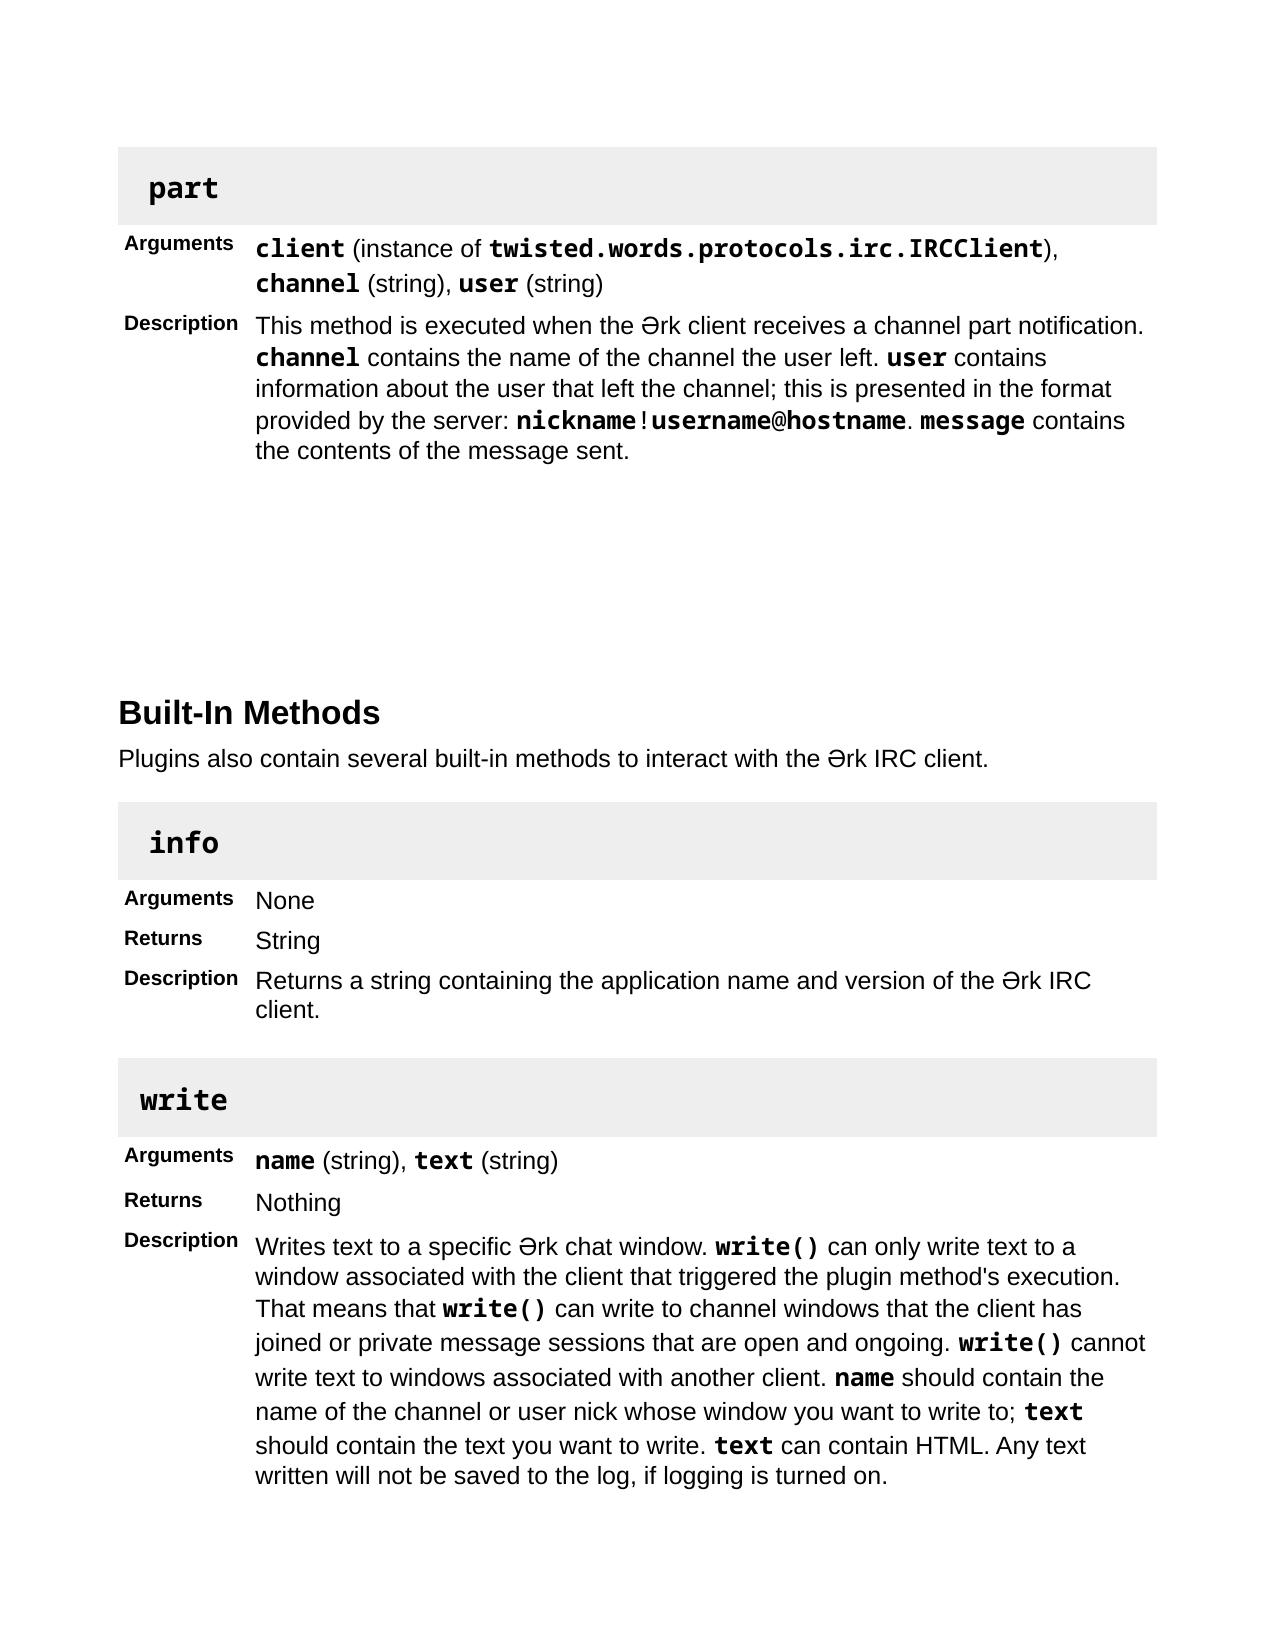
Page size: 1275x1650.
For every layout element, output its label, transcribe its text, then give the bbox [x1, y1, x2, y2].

table_cell Writes text to a specific Ərk chat window. write() can only write text to a window associated with the client that triggered the plugin method's execution. That means that write() can write to channel windows that the client has joined or private message sessions that are open and ongoing. write() cannot write text to windows associated with another client. name should contain the name of the channel or user nick whose window you want to write to; text should contain the text you want to write. text can contain HTML. Any text written will not be saved to the log, if logging is turned on. [249, 1223, 1157, 1524]
table_cell name (string), text (string) [249, 1137, 1157, 1182]
table_cell String [249, 920, 1157, 961]
table_cell Arguments [118, 225, 249, 305]
table_cell Returns a string containing the application name and version of the Ərk IRC client. [249, 961, 1157, 1029]
table_cell Description [118, 961, 249, 1029]
table_cell Returns [118, 920, 249, 961]
table_header info [118, 802, 249, 880]
table_cell None [249, 880, 1157, 920]
table_cell Arguments [118, 880, 249, 920]
table_header [249, 1058, 1157, 1137]
table_cell Description [118, 1223, 249, 1524]
table_cell client (instance of twisted.words.protocols.irc.IRCClient), channel (string), user (string) [249, 225, 1157, 305]
table_header write [118, 1058, 249, 1137]
table_cell This method is executed when the Ərk client receives a channel part notification. channel contains the name of the channel the user left. user contains information about the user that left the channel; this is presented in the format provided by the server: nickname!username@hostname. message contains the contents of the message sent. [249, 305, 1157, 471]
text Plugins also contain several built-in methods to interact with the Ərk IRC client. [118, 744, 1157, 773]
table_header [249, 147, 1157, 225]
table_cell Arguments [118, 1137, 249, 1182]
table_header part [118, 147, 249, 225]
table_cell Nothing [249, 1182, 1157, 1222]
table_cell Returns [118, 1182, 249, 1222]
table_cell Description [118, 305, 249, 471]
subtitle Built-In Methods [118, 693, 1157, 732]
table_header [249, 802, 1157, 880]
